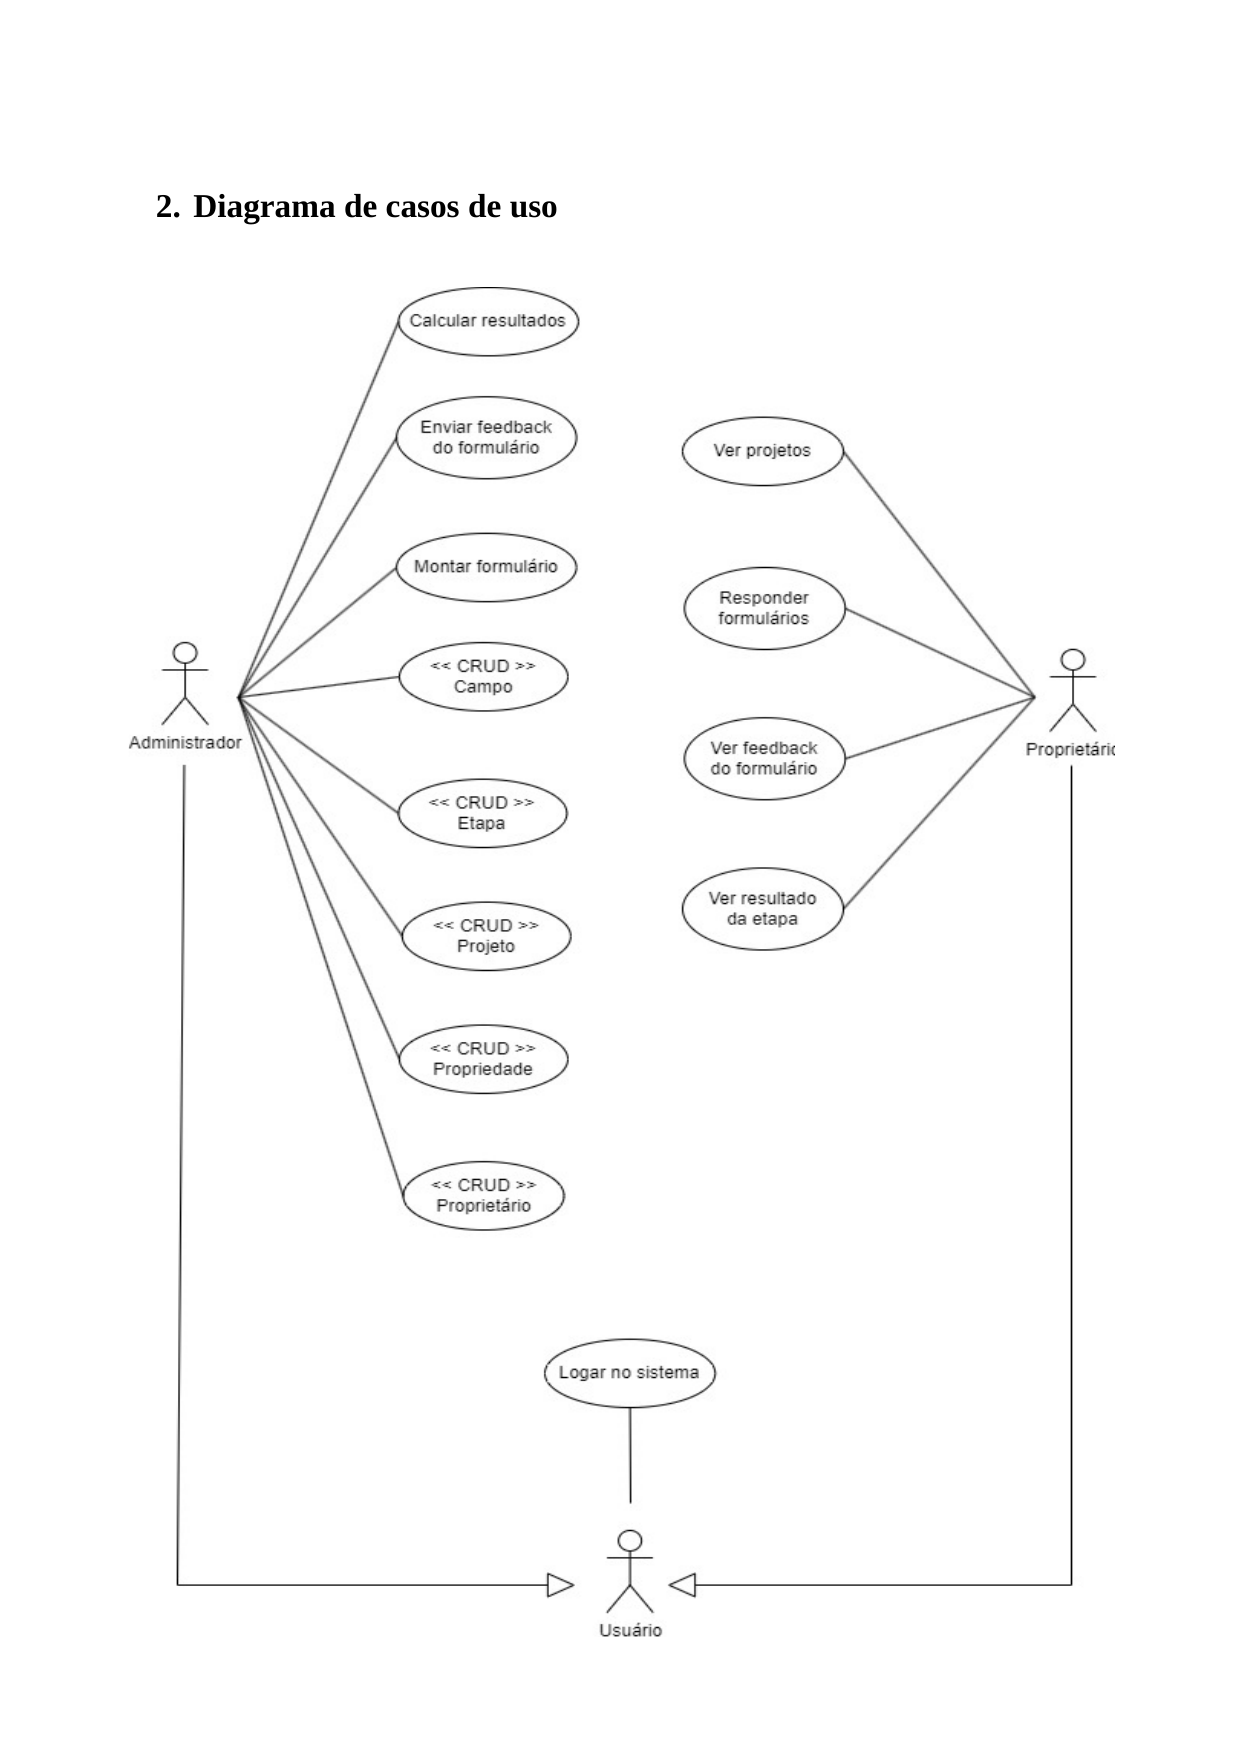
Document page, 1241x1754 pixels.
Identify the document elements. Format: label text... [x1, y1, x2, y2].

subtitle Diagrama de casos de uso [156, 186, 1122, 224]
picture [128, 287, 1120, 1642]
